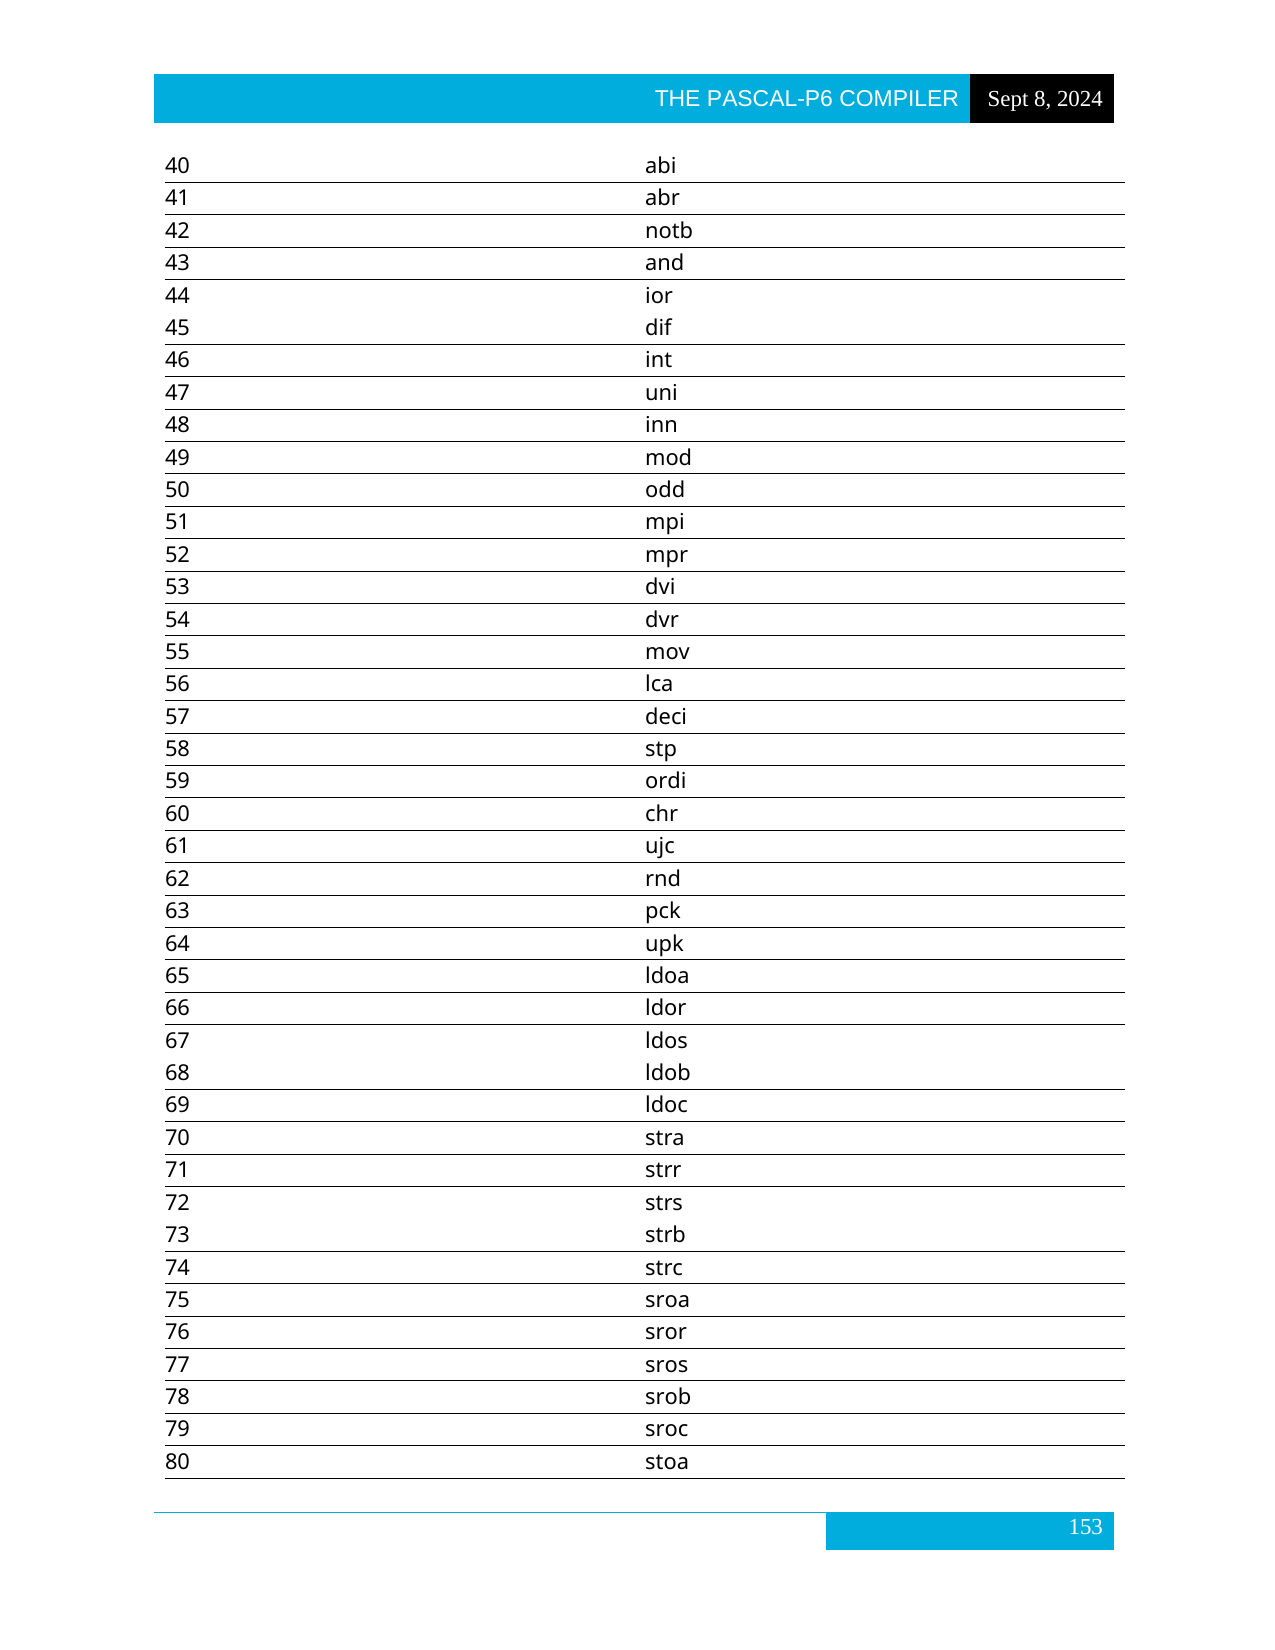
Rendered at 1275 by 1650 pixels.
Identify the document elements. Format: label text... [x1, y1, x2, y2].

table_cell 50 [165, 474, 645, 506]
table_cell pck [645, 896, 1125, 927]
table_cell strr [645, 1155, 1125, 1186]
table_cell strb [645, 1219, 1125, 1251]
table_cell deci [645, 701, 1125, 733]
table_cell abi [645, 150, 1125, 182]
table_cell dif [645, 312, 1125, 344]
table_cell 63 [165, 896, 645, 927]
table_cell sroc [645, 1414, 1125, 1445]
table_cell ordi [645, 766, 1125, 797]
table_cell 40 [165, 150, 645, 182]
table_cell 61 [165, 831, 645, 862]
table_cell upk [645, 928, 1125, 959]
table_cell strc [645, 1252, 1125, 1283]
table_cell mpr [645, 539, 1125, 571]
table_cell ujc [645, 831, 1125, 862]
table_cell ldob [645, 1057, 1125, 1089]
table_cell stp [645, 734, 1125, 765]
table_cell mpi [645, 507, 1125, 538]
table_cell 46 [165, 345, 645, 376]
table_cell 65 [165, 960, 645, 992]
table_cell ldoc [645, 1090, 1125, 1121]
table_cell odd [645, 474, 1125, 506]
table_cell 70 [165, 1122, 645, 1154]
table_cell 53 [165, 572, 645, 603]
table_cell 55 [165, 636, 645, 668]
table_cell 60 [165, 798, 645, 830]
table_cell 52 [165, 539, 645, 571]
table_cell 67 [165, 1025, 645, 1057]
table_cell ldor [645, 993, 1125, 1024]
table_cell and [645, 248, 1125, 279]
table_cell 58 [165, 734, 645, 765]
table_cell 45 [165, 312, 645, 344]
table_cell 71 [165, 1155, 645, 1186]
table_cell 75 [165, 1284, 645, 1316]
table_cell dvi [645, 572, 1125, 603]
table_cell abr [645, 183, 1125, 214]
table_cell 48 [165, 410, 645, 441]
table_cell notb [645, 215, 1125, 247]
table_cell 73 [165, 1219, 645, 1251]
table_cell 43 [165, 248, 645, 279]
table_cell 59 [165, 766, 645, 797]
table_cell ior [645, 280, 1125, 312]
table_cell 72 [165, 1187, 645, 1219]
table_cell sros [645, 1349, 1125, 1380]
table_cell 57 [165, 701, 645, 733]
table_cell ldos [645, 1025, 1125, 1057]
table_cell rnd [645, 863, 1125, 895]
table_cell uni [645, 377, 1125, 409]
table_cell 68 [165, 1057, 645, 1089]
table_cell 64 [165, 928, 645, 959]
table_cell 51 [165, 507, 645, 538]
table_cell 54 [165, 604, 645, 635]
table_cell 74 [165, 1252, 645, 1283]
table_cell stoa [645, 1446, 1125, 1478]
table_cell 47 [165, 377, 645, 409]
table_cell 49 [165, 442, 645, 473]
table_cell int [645, 345, 1125, 376]
table_cell mod [645, 442, 1125, 473]
table_cell mov [645, 636, 1125, 668]
table_cell 80 [165, 1446, 645, 1478]
table_cell inn [645, 410, 1125, 441]
table_cell sror [645, 1317, 1125, 1348]
table_cell 62 [165, 863, 645, 895]
table_cell 76 [165, 1317, 645, 1348]
table_cell 41 [165, 183, 645, 214]
table_cell 78 [165, 1381, 645, 1413]
table_cell 77 [165, 1349, 645, 1380]
table_cell 66 [165, 993, 645, 1024]
table_cell lca [645, 669, 1125, 700]
table_cell 44 [165, 280, 645, 312]
table_cell dvr [645, 604, 1125, 635]
table_cell 56 [165, 669, 645, 700]
table_cell 42 [165, 215, 645, 247]
table_cell stra [645, 1122, 1125, 1154]
table_cell 79 [165, 1414, 645, 1445]
table_cell chr [645, 798, 1125, 830]
table_cell sroa [645, 1284, 1125, 1316]
table_cell srob [645, 1381, 1125, 1413]
table_cell strs [645, 1187, 1125, 1219]
table_cell 69 [165, 1090, 645, 1121]
table_cell ldoa [645, 960, 1125, 992]
